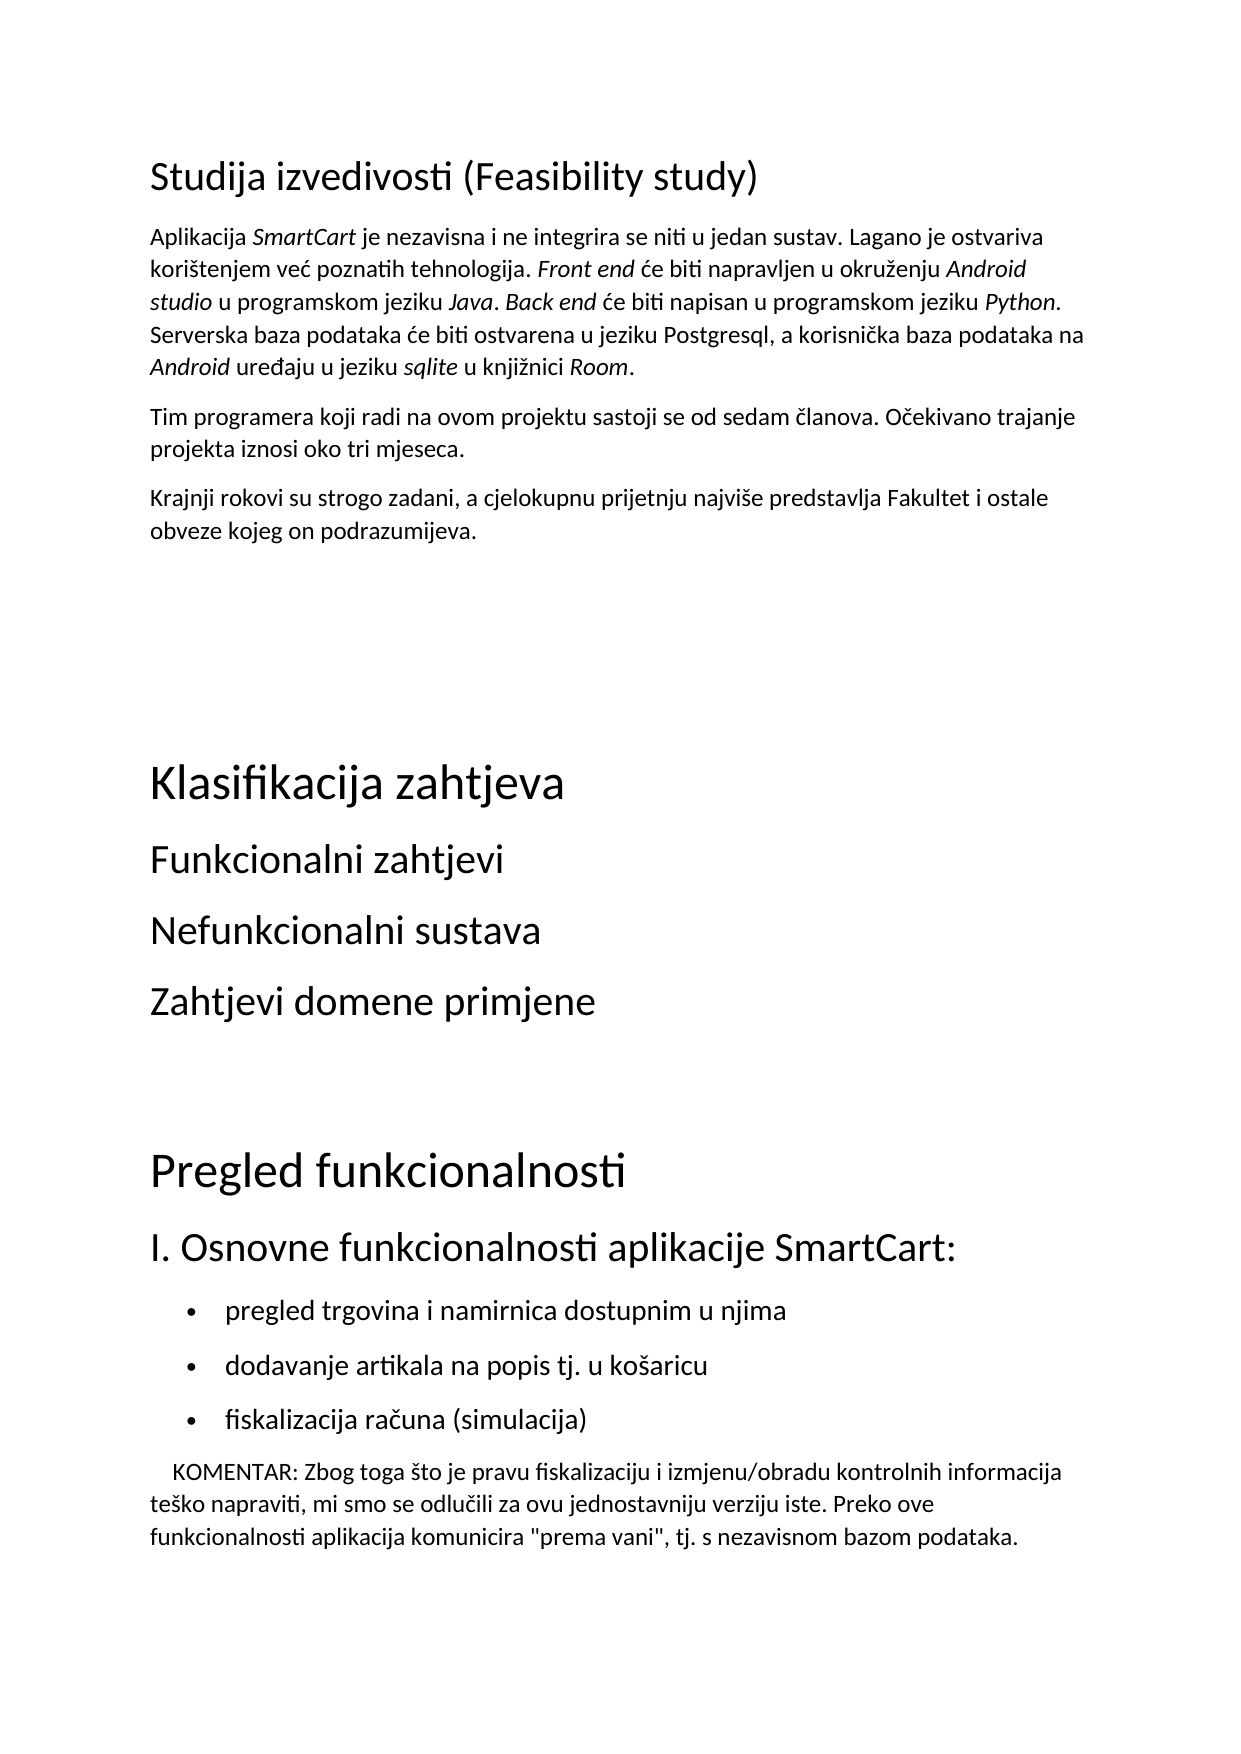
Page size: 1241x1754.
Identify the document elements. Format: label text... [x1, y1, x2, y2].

text Tim programera koji radi na ovom projektu sastoji se od sedam članova. Očekivano trajanje projekta iznosi oko tri mjeseca. [150, 401, 1090, 464]
text Aplikacija SmartCart je nezavisna i ne integrira se niti u jedan sustav. Lagano je ostvariva korištenjem već poznatih tehnologija. Front end će biti napravljen u okruženju Android studio u programskom jeziku Java. Back end će biti napisan u programskom jeziku Python. Serverska baza podataka će biti ostvarena u jeziku Postgresql, a korisnička baza podataka na Android uređaju u jeziku sqlite u knjižnici Room. [150, 221, 1090, 382]
text KOMENTAR: Zbog toga što je pravu fiskalizaciju i izmjenu/obradu kontrolnih informacija teško napraviti, mi smo se odlučili za ovu jednostavniju verziju iste. Preko ove funkcionalnosti aplikacija komunicira "prema vani", tj. s nezavisnom bazom podataka. [150, 1456, 1090, 1552]
text Nefunkcionalni sustava [150, 904, 1090, 954]
text Studija izvedivosti (Feasibility study) [150, 150, 1090, 201]
list dodavanje artikala na popis tj. u košaricu [187, 1347, 1090, 1382]
text Klasifikacija zahtjeva [150, 751, 1090, 812]
list fiskalizacija računa (simulacija) [187, 1401, 1090, 1437]
text I. Osnovne funkcionalnosti aplikacije SmartCart: [150, 1221, 1090, 1272]
text Zahtjevi domene primjene [150, 975, 1090, 1026]
text Funkcionalni zahtjevi [150, 833, 1090, 883]
text Pregled funkcionalnosti [150, 1139, 1090, 1200]
list pregled trgovina i namirnica dostupnim u njima [187, 1292, 1090, 1328]
text Krajnji rokovi su strogo zadani, a cjelokupnu prijetnju najviše predstavlja Fakultet i ostale obveze kojeg on podrazumijeva. [150, 483, 1090, 546]
